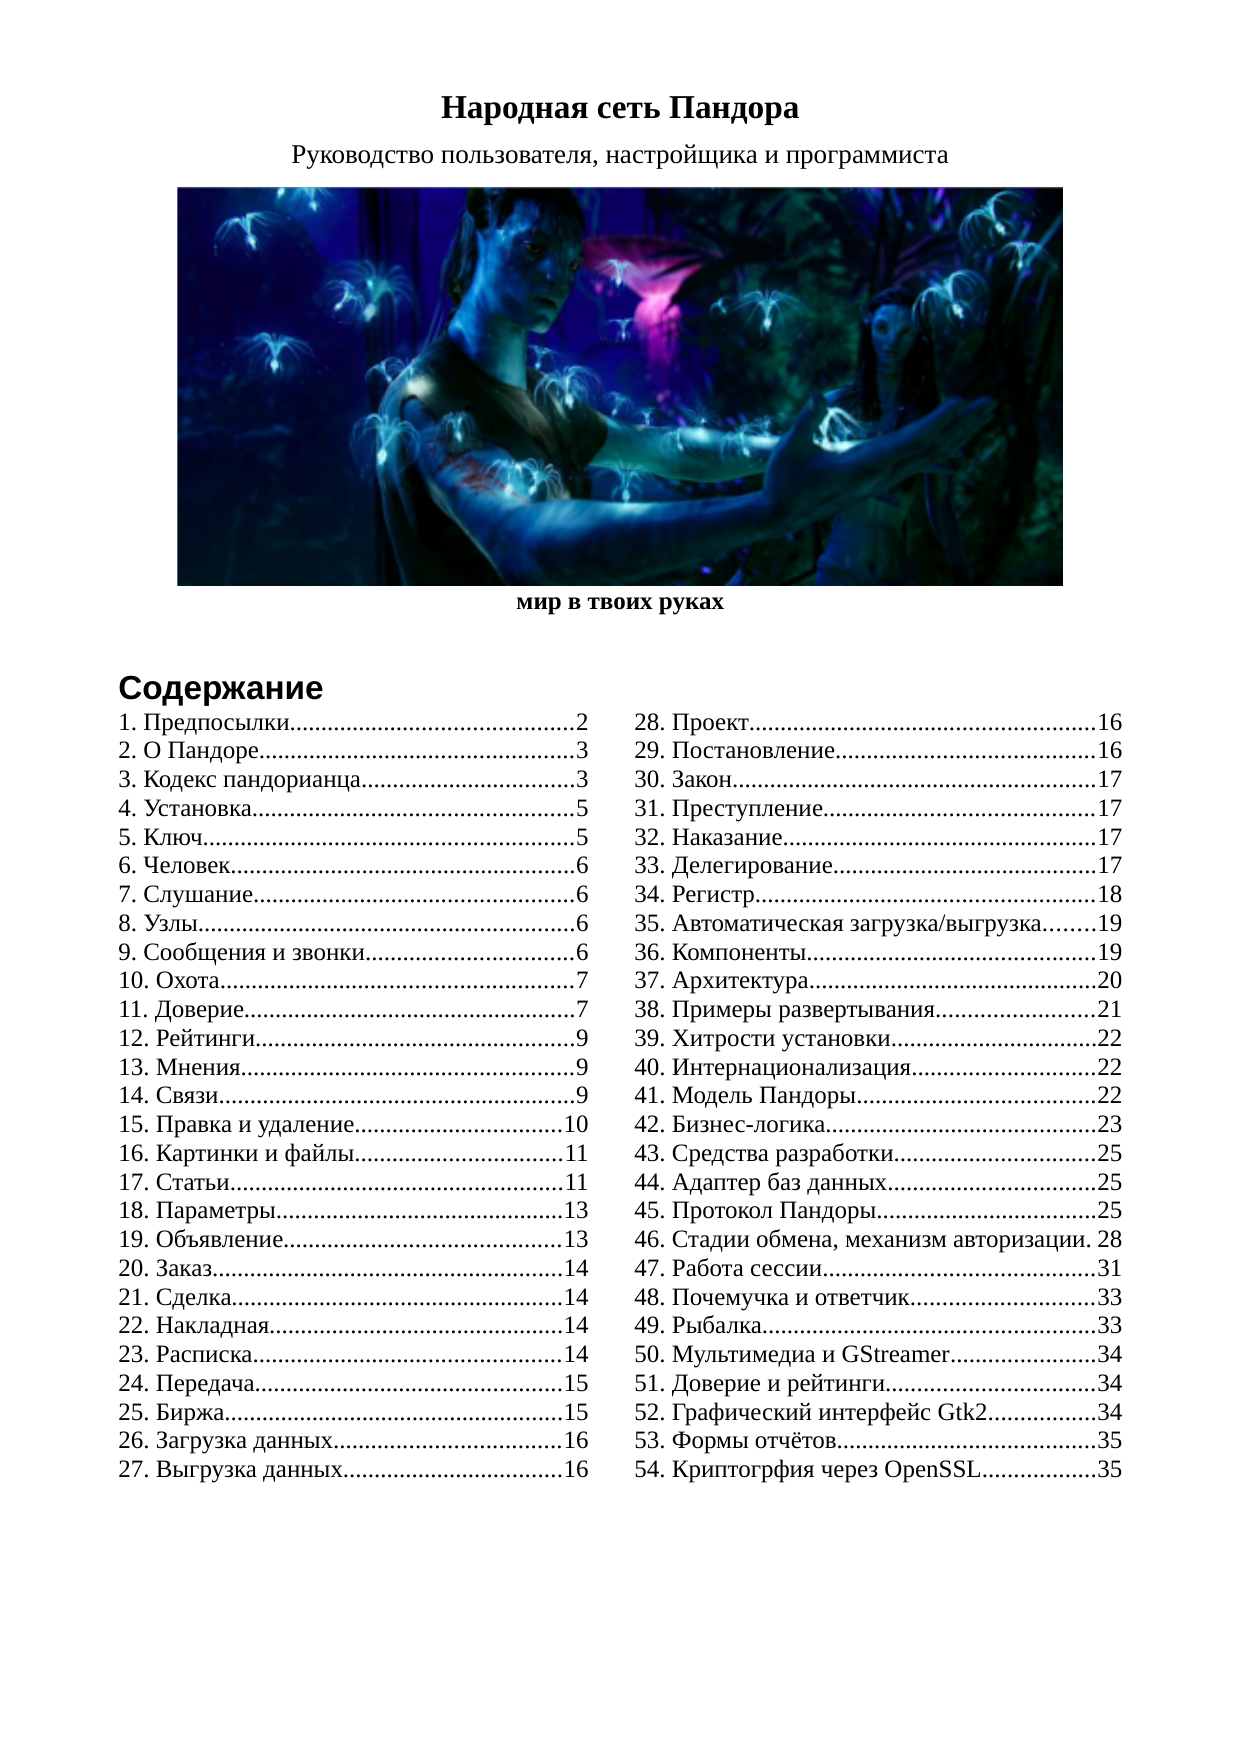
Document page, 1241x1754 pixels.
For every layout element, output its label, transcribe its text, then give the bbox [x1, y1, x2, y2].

picture [177, 187, 1063, 586]
text 9. Сообщения и звонки 6 [118, 937, 588, 966]
text 22. Накладная 14 [118, 1311, 588, 1339]
text 37. Архитектура 20 [634, 966, 1122, 994]
text 16. Картинки и файлы 11 [118, 1138, 588, 1167]
text 30. Закон 17 [634, 764, 1122, 793]
text 45. Протокол Пандоры 25 [634, 1196, 1122, 1224]
text 7. Слушание 6 [118, 879, 588, 908]
text 42. Бизнес-логика 23 [634, 1109, 1122, 1138]
text 25. Биржа 15 [118, 1397, 588, 1426]
text 44. Адаптер баз данных 25 [634, 1167, 1122, 1196]
text 11. Доверие 7 [118, 994, 588, 1023]
text 31. Преступление 17 [634, 793, 1122, 822]
text 52. Графический интерфейс Gtk2 34 [634, 1397, 1122, 1426]
text 4. Установка 5 [118, 793, 588, 822]
text 28. Проект 16 [634, 707, 1122, 736]
text 40. Интернационализация 22 [634, 1052, 1122, 1081]
text 8. Узлы 6 [118, 908, 588, 937]
text 41. Модель Пандоры 22 [634, 1081, 1122, 1109]
text 21. Сделка 14 [118, 1282, 588, 1311]
text 24. Передача 15 [118, 1368, 588, 1397]
text Народная сеть Пандора [118, 87, 1122, 126]
text 2. О Пандоре 3 [118, 736, 588, 764]
text 19. Объявление 13 [118, 1224, 588, 1253]
text 14. Связи 9 [118, 1081, 588, 1109]
text 33. Делегирование 17 [634, 851, 1122, 879]
text 49. Рыбалка 33 [634, 1311, 1122, 1339]
text 17. Cтатьи 11 [118, 1167, 588, 1196]
text Руководство пользователя, настройщика и программиста [118, 138, 1122, 169]
text 38. Примеры развертывания 21 [634, 994, 1122, 1023]
text 35. Автоматическая загрузка/выгрузка 19 [634, 908, 1122, 937]
text 10. Охота 7 [118, 966, 588, 994]
text 13. Мнения 9 [118, 1052, 588, 1081]
text 15. Правка и удаление 10 [118, 1109, 588, 1138]
text 47. Работа сессии 31 [634, 1253, 1122, 1282]
text 51. Доверие и рейтинги 34 [634, 1368, 1122, 1397]
text 32. Наказание 17 [634, 822, 1122, 851]
text 54. Криптогрфия через OpenSSL 35 [634, 1454, 1122, 1483]
text 36. Компоненты 19 [634, 937, 1122, 966]
text 27. Выгрузка данных 16 [118, 1454, 588, 1483]
text 29. Постановление 16 [634, 736, 1122, 764]
text 5. Ключ 5 [118, 822, 588, 851]
subtitle Содержание [118, 668, 1122, 707]
text 20. Заказ 14 [118, 1253, 588, 1282]
text мир в твоих руках [118, 586, 1122, 614]
text 12. Рейтинги 9 [118, 1023, 588, 1052]
text 6. Человек 6 [118, 851, 588, 879]
text 46. Стадии обмена, механизм авторизации 28 [634, 1224, 1122, 1253]
text 23. Расписка 14 [118, 1339, 588, 1368]
text 43. Средства разработки 25 [634, 1138, 1122, 1167]
text 48. Почемучка и ответчик 33 [634, 1282, 1122, 1311]
text 39. Хитрости установки 22 [634, 1023, 1122, 1052]
text 34. Регистр 18 [634, 879, 1122, 908]
text 3. Кодекс пандорианца 3 [118, 764, 588, 793]
text 50. Мультимедиа и GStreamer 34 [634, 1339, 1122, 1368]
text 18. Параметры 13 [118, 1196, 588, 1224]
text 26. Загрузка данных 16 [118, 1426, 588, 1454]
text 53. Формы отчётов 35 [634, 1426, 1122, 1454]
text 1. Предпосылки 2 [118, 707, 588, 736]
